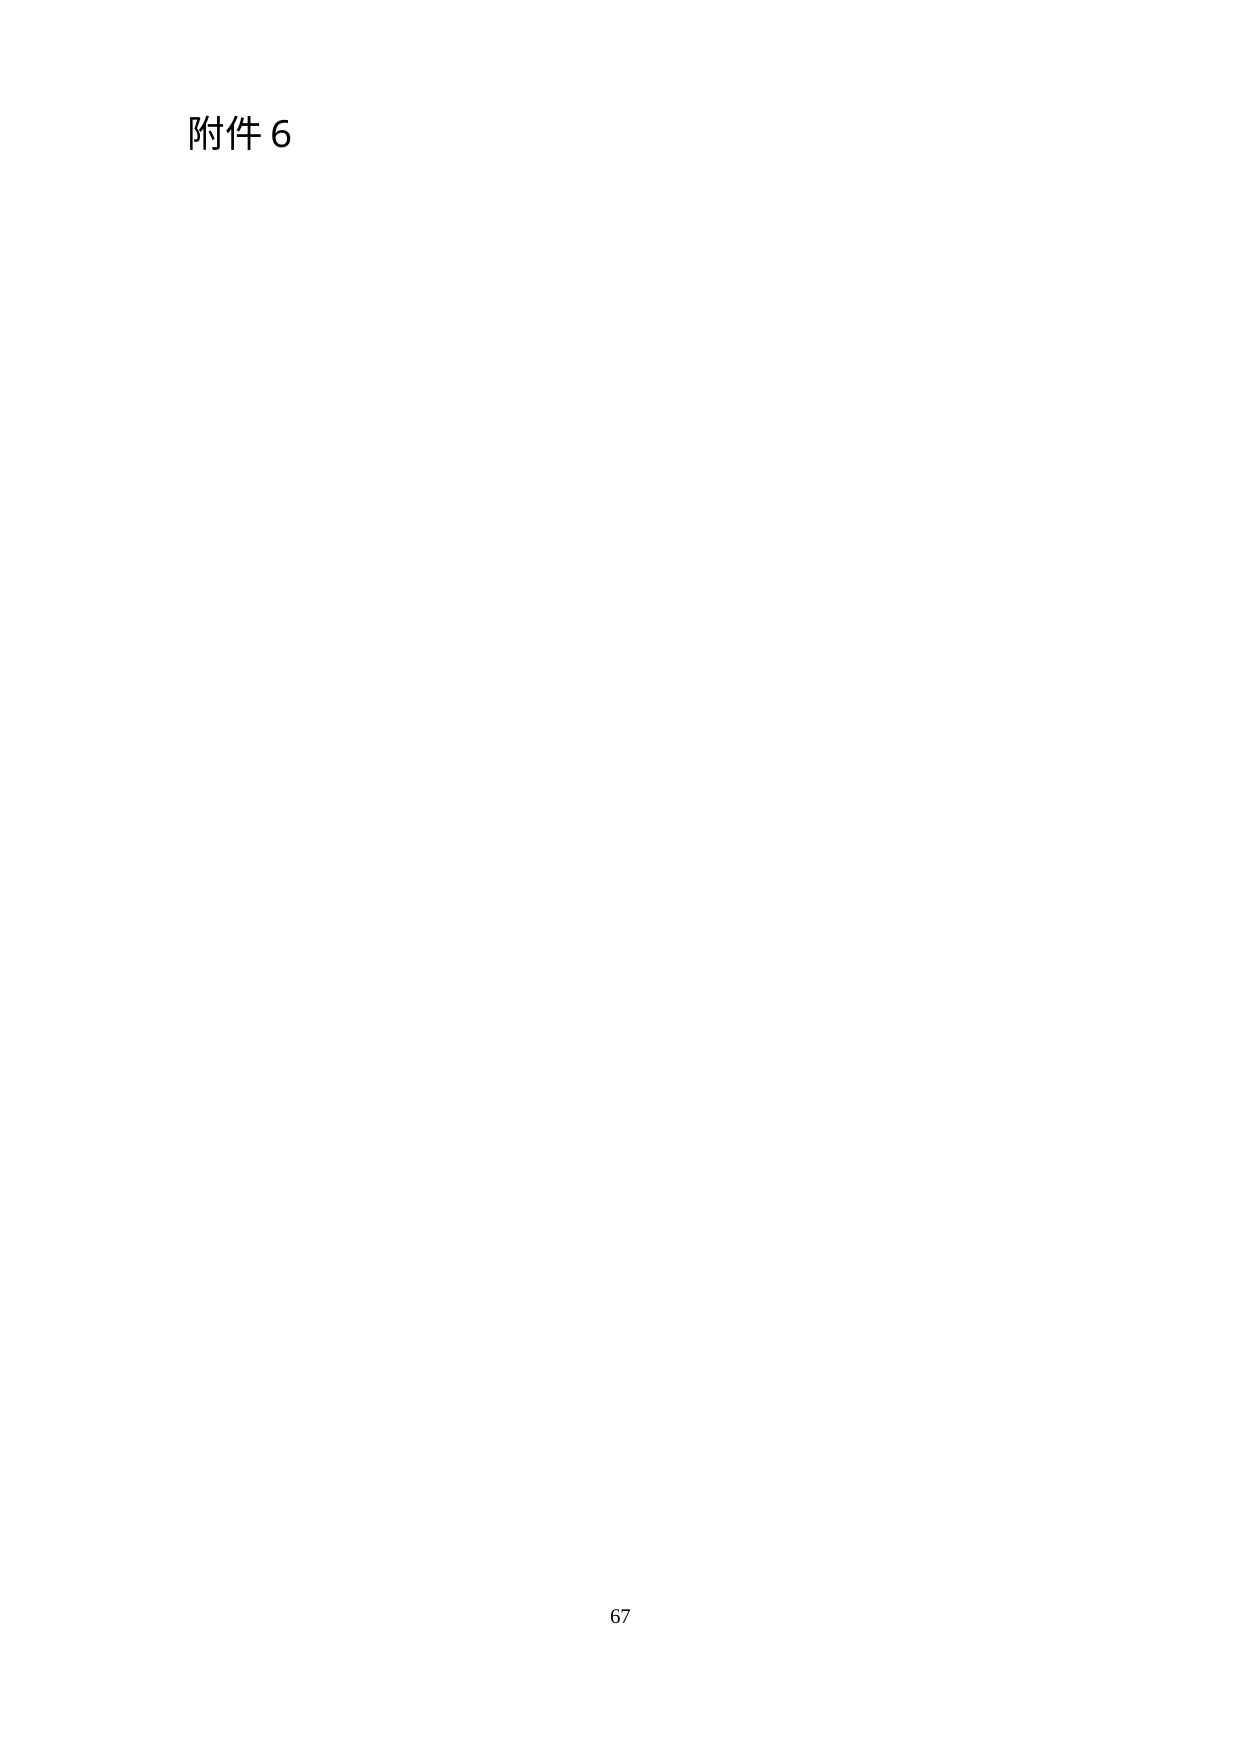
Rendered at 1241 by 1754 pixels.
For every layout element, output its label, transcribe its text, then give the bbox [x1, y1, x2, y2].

text 附件6 [187, 89, 1050, 152]
